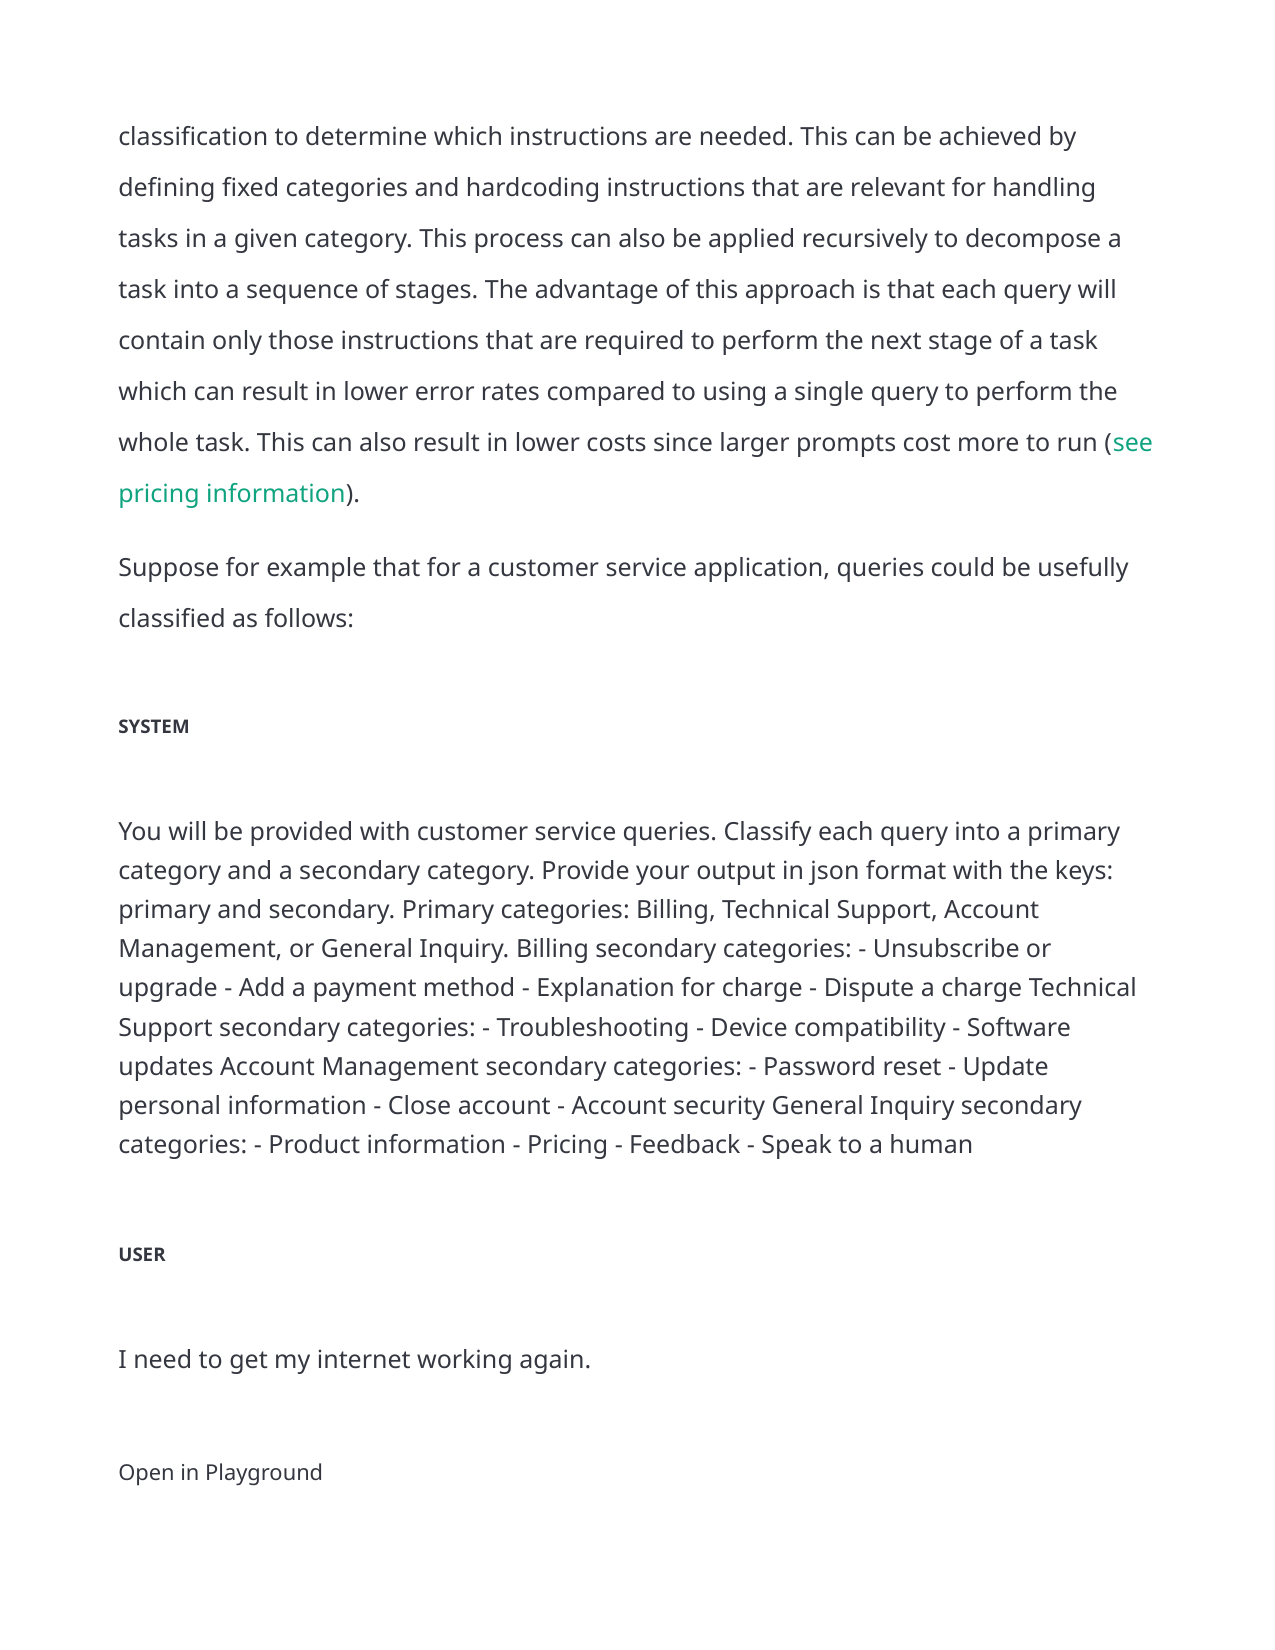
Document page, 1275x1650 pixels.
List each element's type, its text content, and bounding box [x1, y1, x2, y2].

text I need to get my internet working again. [118, 1341, 1157, 1376]
text Suppose for example that for a customer service application, queries could be usefully classified as follows: [118, 550, 1157, 635]
text Open in Playground [118, 1456, 1157, 1487]
text classification to determine which instructions are needed. This can be achieved by defining fixed categories and hardcoding instructions that are relevant for handling tasks in a given category. This process can also be applied recursively to decompose a task into a sequence of stages. The advantage of this approach is that each query will contain only those instructions that are required to perform the next stage of a task which can result in lower error rates compared to using a single query to perform the whole task. This can also result in lower costs since larger prompts cost more to run (see pricing information). [118, 118, 1157, 509]
text USER [118, 1241, 1157, 1266]
text SYSTEM [118, 713, 1157, 738]
text You will be provided with customer service queries. Classify each query into a primary category and a secondary category. Provide your output in json format with the keys: primary and secondary. Primary categories: Billing, Technical Support, Account Management, or General Inquiry. Billing secondary categories: - Unsubscribe or upgrade - Add a payment method - Explanation for charge - Dispute a charge Technical Support secondary categories: - Troubleshooting - Device compatibility - Software updates Account Management secondary categories: - Password reset - Update personal information - Close account - Account security General Inquiry secondary categories: - Product information - Pricing - Feedback - Speak to a human [118, 813, 1157, 1161]
